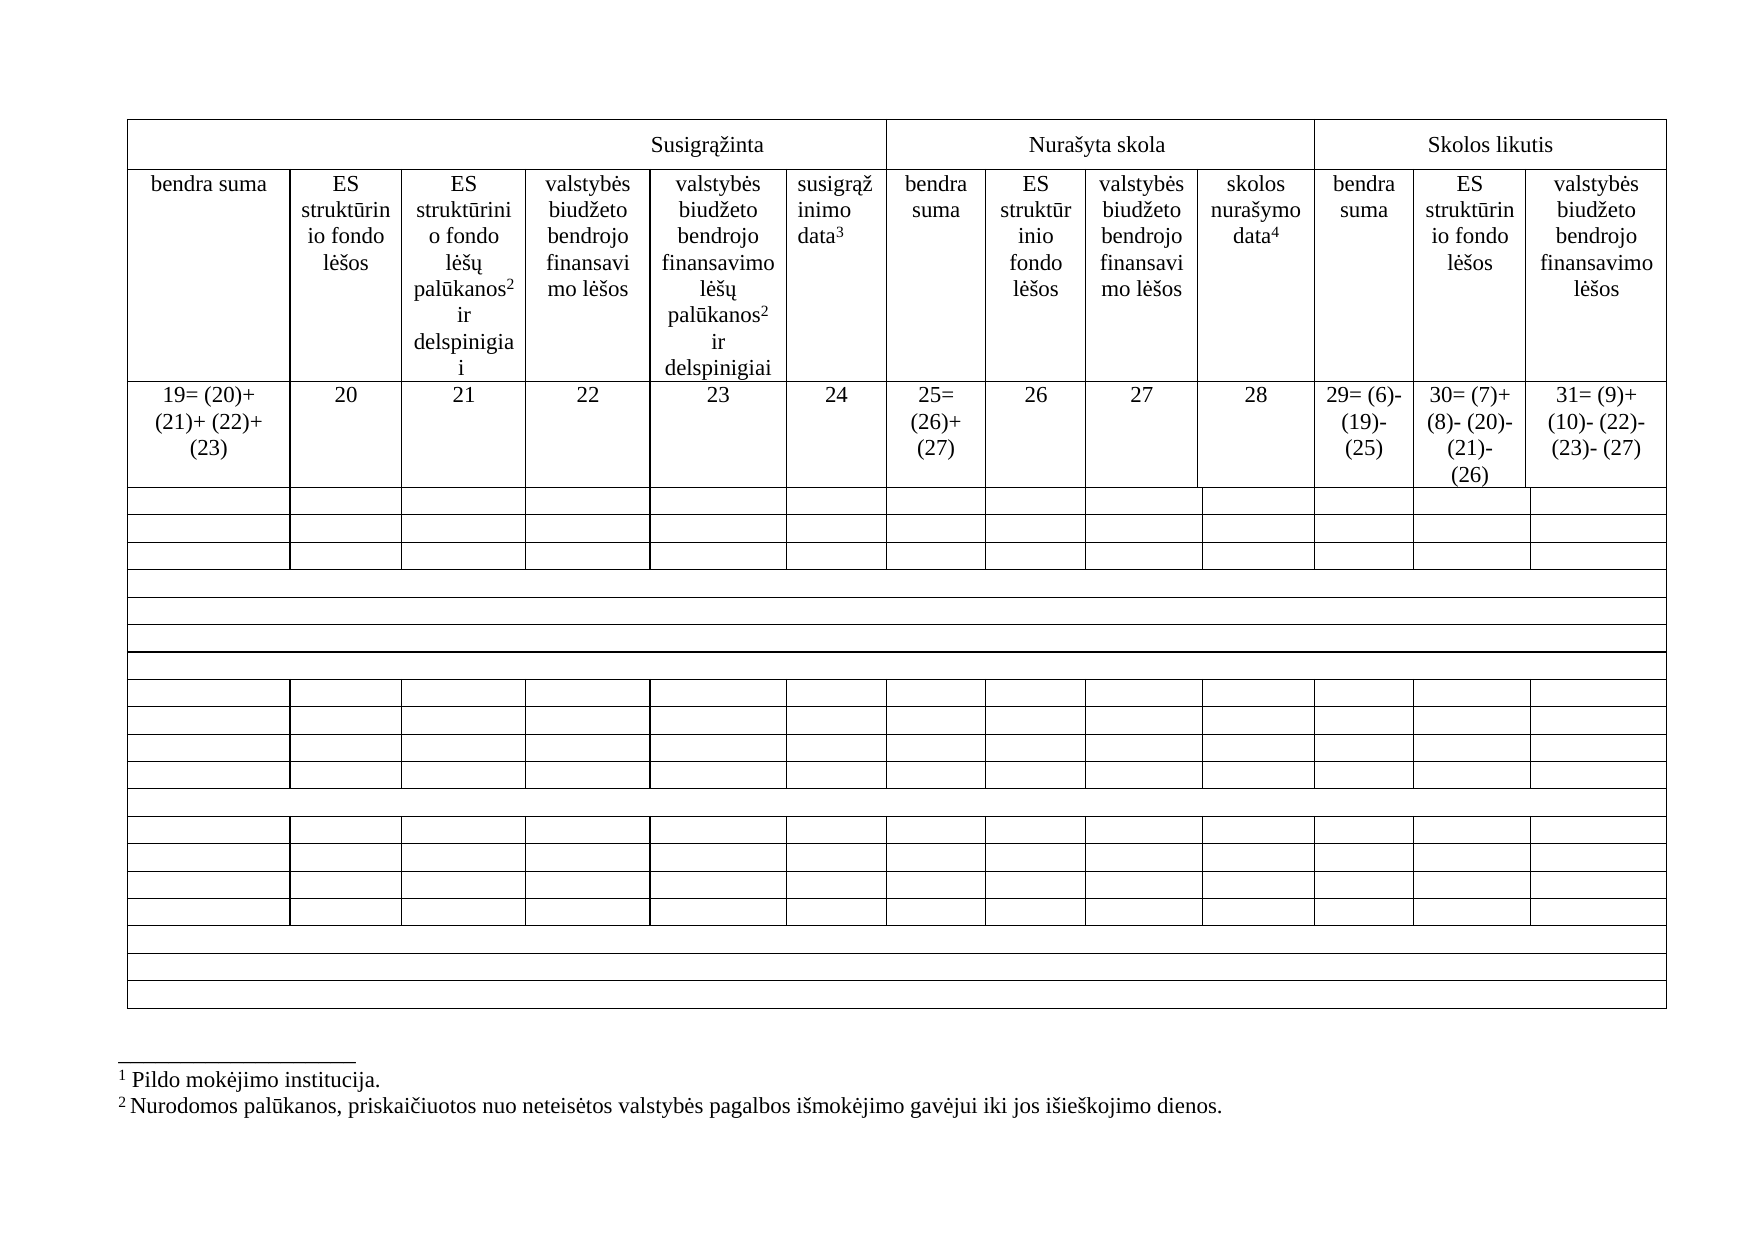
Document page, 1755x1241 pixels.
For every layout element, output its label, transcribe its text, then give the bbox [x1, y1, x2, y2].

table_cell [128, 844, 289, 871]
table_cell [787, 817, 886, 843]
table_cell [402, 899, 525, 925]
table_cell [887, 515, 985, 542]
table_cell [787, 899, 886, 925]
table_cell [526, 515, 649, 542]
table_cell [1086, 680, 1202, 706]
table_cell [291, 488, 401, 514]
table_cell [651, 488, 786, 514]
table_cell [1315, 515, 1413, 542]
table_cell [986, 817, 1085, 843]
table_cell [1203, 515, 1314, 542]
table_cell [402, 735, 525, 761]
table_cell 30= (7)+ (8)- (20)- (21)- (26) [1414, 382, 1525, 487]
table_cell 19= (20)+ (21)+ (22)+ (23) [128, 382, 289, 487]
table_cell bendra suma [128, 170, 289, 381]
table_cell [986, 488, 1085, 514]
table_cell [402, 817, 525, 843]
table_cell [128, 981, 1666, 1007]
table_cell ES struktūrinio fondo lėšos [291, 170, 401, 381]
table_cell [291, 680, 401, 706]
table_cell [1203, 872, 1314, 898]
table_cell [887, 735, 985, 761]
text 2 Nurodomos palūkanos, priskaičiuotos nuo neteisėtos valstybės pagalbos išmokėjimo gavėjui iki jos išieškojimo dienos. [118, 1092, 1636, 1119]
table_cell [291, 872, 401, 898]
table_cell [526, 735, 649, 761]
table_cell 27 [1086, 382, 1197, 487]
table_cell [1531, 488, 1666, 514]
table_cell bendra suma [1315, 170, 1413, 381]
table_cell [986, 707, 1085, 733]
table_cell [787, 762, 886, 788]
table_cell [1086, 515, 1202, 542]
table_cell [1203, 735, 1314, 761]
table_cell [1086, 735, 1202, 761]
table_cell [1531, 543, 1666, 569]
table_cell [128, 570, 1666, 597]
table_cell [651, 844, 786, 871]
table_cell [651, 680, 786, 706]
table_cell [986, 844, 1085, 871]
table_cell [986, 735, 1085, 761]
table_cell [887, 844, 985, 871]
table_cell [402, 872, 525, 898]
table_cell [887, 680, 985, 706]
table_cell 23 [651, 382, 786, 487]
table_cell [1414, 762, 1530, 788]
table_cell [986, 762, 1085, 788]
table_cell [651, 707, 786, 733]
table_cell [986, 680, 1085, 706]
table_cell 31= (9)+ (10)- (22)- (23)- (27) [1526, 382, 1666, 487]
table_cell [1203, 762, 1314, 788]
table_cell [402, 680, 525, 706]
table_cell [526, 899, 649, 925]
table_cell [1086, 762, 1202, 788]
table_cell [526, 707, 649, 733]
table_cell [526, 543, 649, 569]
table_cell [526, 844, 649, 871]
table_cell [1203, 488, 1314, 514]
table_cell 29= (6)- (19)- (25) [1315, 382, 1413, 487]
table_cell [651, 515, 786, 542]
table_cell [128, 515, 289, 542]
table_cell [1086, 488, 1202, 514]
table_header Susigrąžinta [128, 120, 886, 169]
table_cell [651, 762, 786, 788]
table_cell [128, 653, 1666, 679]
table_cell [651, 899, 786, 925]
table_cell [1315, 844, 1413, 871]
table_cell [128, 707, 289, 733]
table_cell [1531, 680, 1666, 706]
table_cell [291, 515, 401, 542]
table_cell [291, 543, 401, 569]
table_cell [787, 872, 886, 898]
table_header Skolos likutis [1315, 120, 1666, 169]
table_cell [1531, 735, 1666, 761]
table_cell [1414, 707, 1530, 733]
table_cell [787, 680, 886, 706]
table_cell [787, 844, 886, 871]
table_cell [1531, 817, 1666, 843]
table_cell valstybės biudžeto bendrojo finansavimo lėšų palūkanos2 ir delspinigiai [651, 170, 786, 381]
table_cell [787, 707, 886, 733]
table_cell [128, 872, 289, 898]
table_cell [1086, 817, 1202, 843]
table_cell [128, 899, 289, 925]
table_cell ES struktūrinio fondo lėšų palūkanos2 ir delspinigiai [402, 170, 525, 381]
table_cell [128, 488, 289, 514]
table_cell [291, 817, 401, 843]
table_cell [402, 844, 525, 871]
table_cell valstybės biudžeto bendrojo finansavimo lėšos [526, 170, 649, 381]
table_cell [887, 817, 985, 843]
table_cell [402, 762, 525, 788]
table_cell [526, 817, 649, 843]
table_cell [1414, 817, 1530, 843]
table_cell [1414, 735, 1530, 761]
table_cell [1315, 817, 1413, 843]
table_cell 24 [787, 382, 886, 487]
table_cell [887, 543, 985, 569]
table_cell [291, 707, 401, 733]
table_cell 26 [986, 382, 1085, 487]
table_cell [1531, 762, 1666, 788]
table_cell [1086, 899, 1202, 925]
table_cell [1414, 844, 1530, 871]
table_cell [1203, 899, 1314, 925]
text ___________________ [118, 1037, 1636, 1066]
table_cell [1315, 872, 1413, 898]
table_cell [1203, 817, 1314, 843]
table_cell 21 [402, 382, 525, 487]
table_cell [1531, 872, 1666, 898]
table_cell [1203, 844, 1314, 871]
table_cell bendra suma [887, 170, 985, 381]
table_cell ES struktūrinio fondo lėšos [1414, 170, 1525, 381]
table_cell [128, 543, 289, 569]
table_cell [1315, 735, 1413, 761]
table_cell [526, 488, 649, 514]
table_cell [1086, 872, 1202, 898]
table_cell [887, 707, 985, 733]
table_cell [128, 926, 1666, 953]
table_cell [1414, 680, 1530, 706]
table_cell [787, 515, 886, 542]
table_cell [651, 872, 786, 898]
table_cell [128, 817, 289, 843]
table_cell valstybės biudžeto bendrojo finansavimo lėšos [1526, 170, 1666, 381]
table_cell 22 [526, 382, 649, 487]
table_cell [1086, 543, 1202, 569]
table_cell skolos nurašymo data4 [1198, 170, 1314, 381]
table_cell 20 [291, 382, 401, 487]
table_cell [1315, 488, 1413, 514]
table_cell [887, 762, 985, 788]
table_cell [1203, 707, 1314, 733]
table_cell [128, 789, 1666, 816]
table_cell [1531, 707, 1666, 733]
text 1 Pildo mokėjimo institucija. [118, 1066, 1636, 1092]
table_cell [128, 954, 1666, 980]
table_cell [986, 872, 1085, 898]
table_cell [1531, 515, 1666, 542]
table_cell [128, 680, 289, 706]
table_cell susigrąžinimo data3 [787, 170, 886, 381]
table_cell [291, 735, 401, 761]
table_cell [887, 899, 985, 925]
table_cell [887, 872, 985, 898]
table_cell [526, 680, 649, 706]
table_cell [986, 543, 1085, 569]
table_cell ES struktūrinio fondo lėšos [986, 170, 1085, 381]
table_cell [787, 488, 886, 514]
table_header Nurašyta skola [887, 120, 1314, 169]
table_cell [1086, 844, 1202, 871]
table_cell [651, 543, 786, 569]
table_cell [291, 844, 401, 871]
table_cell [1315, 762, 1413, 788]
table_cell [128, 735, 289, 761]
table_cell [1414, 899, 1530, 925]
table_cell [1203, 680, 1314, 706]
table_cell [986, 515, 1085, 542]
table_cell [651, 817, 786, 843]
table_cell [1315, 899, 1413, 925]
table_cell [526, 872, 649, 898]
table_cell [128, 598, 1666, 624]
table_cell [1531, 844, 1666, 871]
table_cell valstybės biudžeto bendrojo finansavimo lėšos [1086, 170, 1197, 381]
table_cell 25= (26)+ (27) [887, 382, 985, 487]
table_cell [402, 488, 525, 514]
table_cell [1203, 543, 1314, 569]
table_cell [651, 735, 786, 761]
table_cell [1315, 543, 1413, 569]
table_cell [402, 707, 525, 733]
table_cell [1414, 488, 1530, 514]
table_cell [787, 543, 886, 569]
table_cell [291, 899, 401, 925]
table_cell [887, 488, 985, 514]
table_cell [1414, 543, 1530, 569]
table_cell [526, 762, 649, 788]
table_cell [1414, 872, 1530, 898]
table_cell [787, 735, 886, 761]
table_cell [1414, 515, 1530, 542]
table_cell [1086, 707, 1202, 733]
table_cell [1531, 899, 1666, 925]
table_cell 28 [1198, 382, 1314, 487]
table_cell [402, 515, 525, 542]
table_cell [128, 625, 1666, 651]
table_cell [128, 762, 289, 788]
table_cell [986, 899, 1085, 925]
table_cell [1315, 707, 1413, 733]
table_cell [291, 762, 401, 788]
table_cell [402, 543, 525, 569]
table_cell [1315, 680, 1413, 706]
